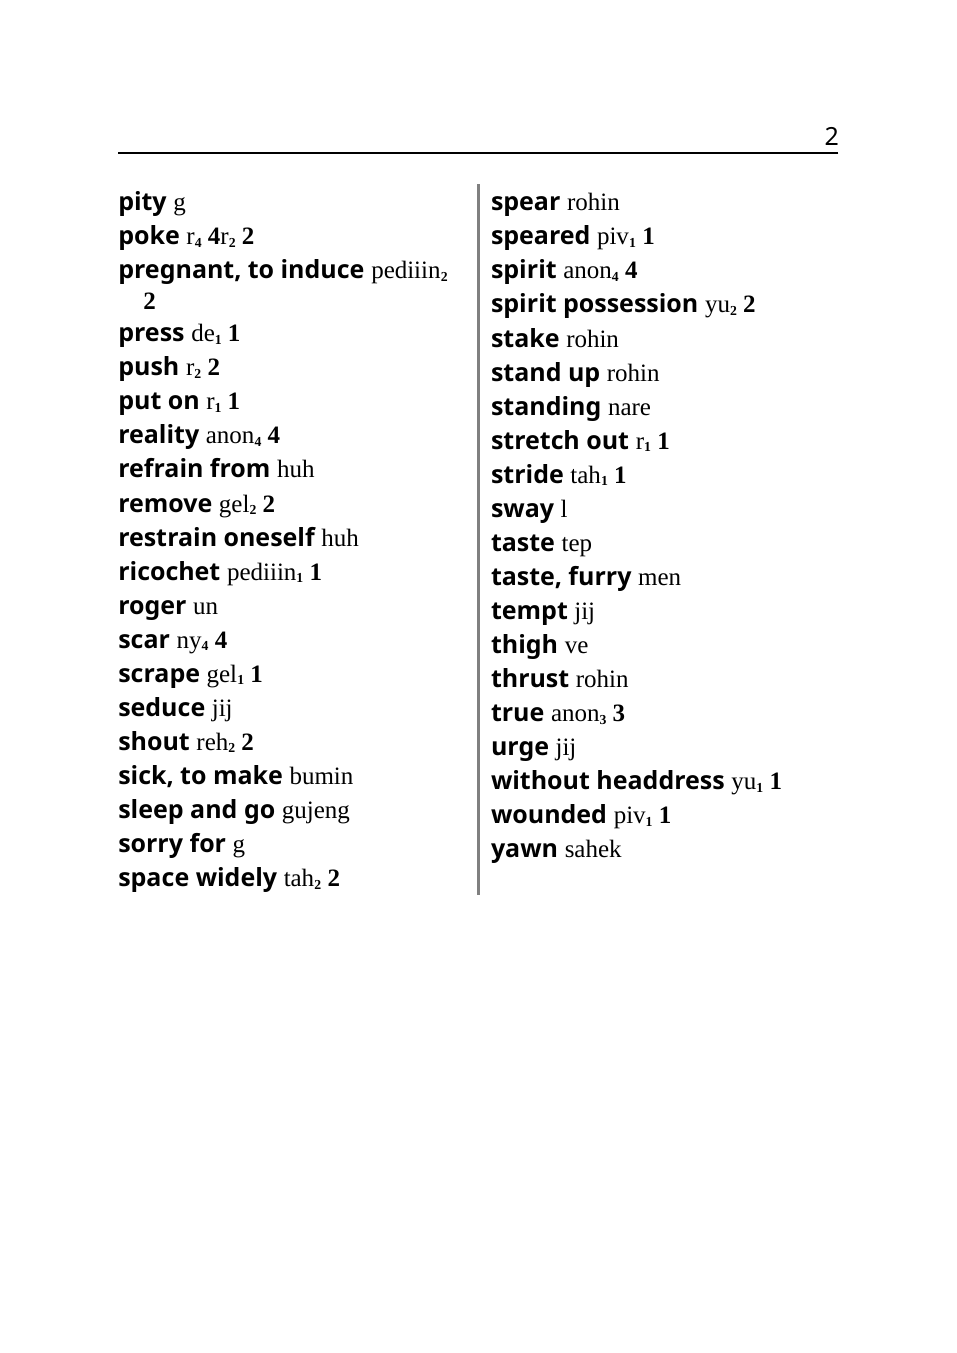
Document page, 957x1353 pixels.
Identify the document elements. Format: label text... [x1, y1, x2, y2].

text stake rohin [491, 320, 838, 354]
text sorry for g [118, 826, 466, 860]
text roger un [118, 587, 466, 621]
text seduce jij [118, 689, 466, 724]
text thigh ve [491, 627, 838, 661]
text press de1 1 [118, 315, 466, 349]
text without headdress yu1 1 [491, 763, 838, 797]
text yawn sahek [491, 831, 838, 865]
text sway l [491, 491, 838, 524]
text remove gel2 2 [118, 485, 466, 519]
text poke r4 4r2 2 [118, 218, 466, 252]
text space widely tah2 2 [118, 860, 466, 894]
text wounded piv1 1 [491, 797, 838, 831]
text standing nare [491, 388, 838, 422]
text scrape gel1 1 [118, 656, 466, 689]
text thrust rohin [491, 661, 838, 695]
text pregnant, to induce pediiin2 2 [118, 252, 466, 315]
text shout reh2 2 [118, 724, 466, 758]
text ricochet pediiin1 1 [118, 553, 466, 587]
text sleep and go gujeng [118, 792, 466, 826]
text stand up rohin [491, 354, 838, 388]
text tempt jij [491, 593, 838, 627]
text taste, furry men [491, 559, 838, 593]
text urge jij [491, 729, 838, 763]
text scar ny4 4 [118, 621, 466, 656]
text push r2 2 [118, 349, 466, 383]
text reality anon4 4 [118, 417, 466, 451]
text true anon3 3 [491, 695, 838, 729]
text sick, to make bumin [118, 758, 466, 792]
text pity g [118, 184, 466, 218]
text stretch out r1 1 [491, 422, 838, 456]
text taste tep [491, 524, 838, 559]
text spear rohin [491, 184, 838, 218]
text spirit possession yu2 2 [491, 286, 838, 320]
text stride tah1 1 [491, 456, 838, 491]
text spirit anon4 4 [491, 252, 838, 286]
text refrain from huh [118, 451, 466, 485]
text put on r1 1 [118, 383, 466, 417]
text speared piv1 1 [491, 218, 838, 252]
text restrain oneself huh [118, 519, 466, 553]
